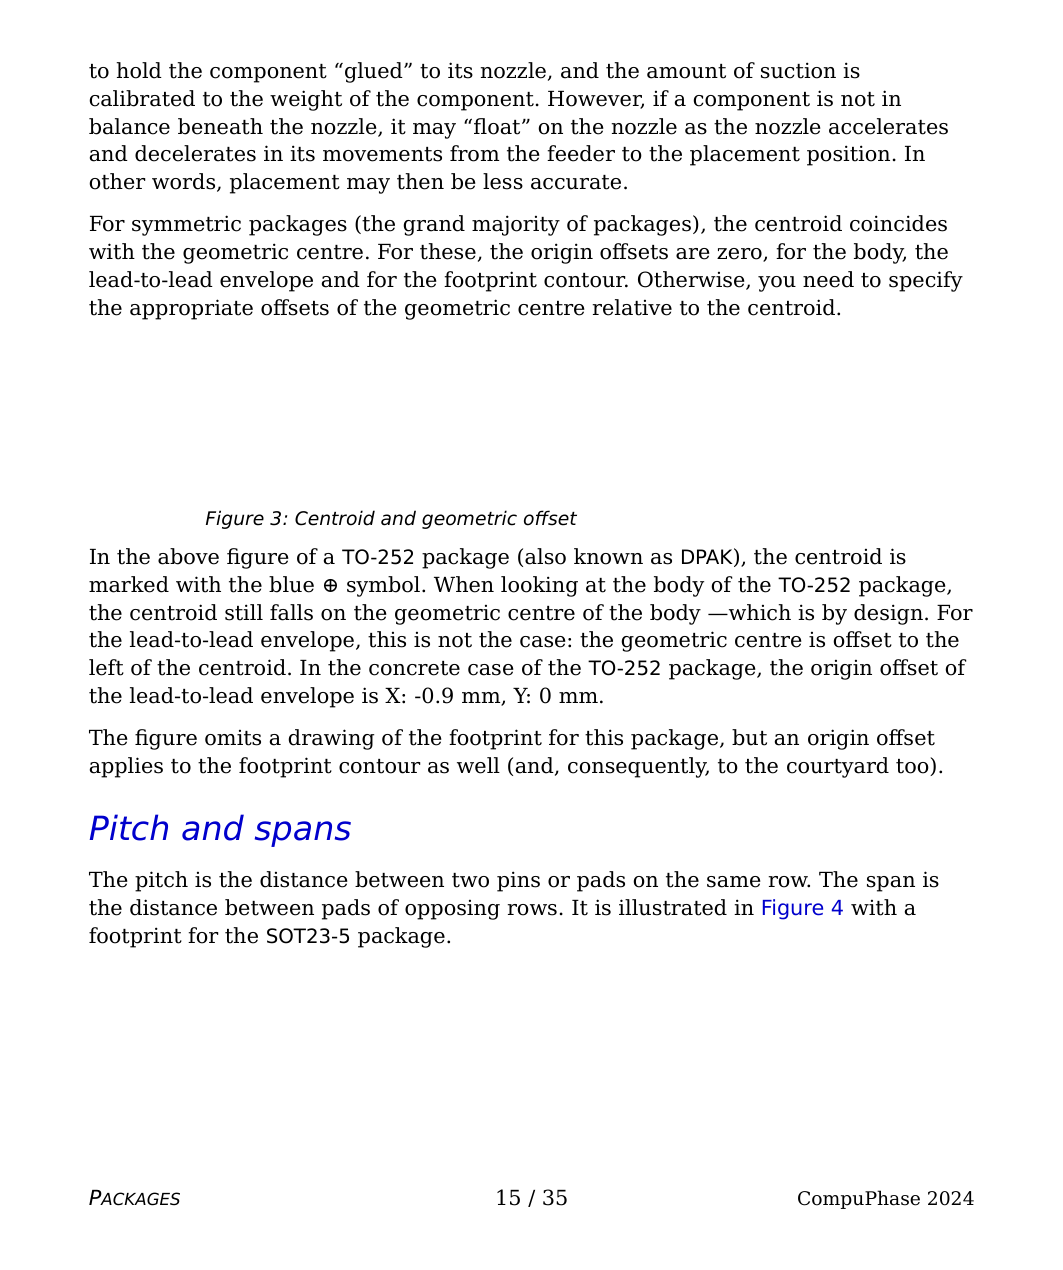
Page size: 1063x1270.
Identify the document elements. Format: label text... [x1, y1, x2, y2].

text The pitch is the distance between two pins or pads on the same row. The span is the distance between pads of opposing rows. It is illustrated in Figure 4 with a footprint for the SOT23-5 package. [88, 868, 974, 948]
text For symmetric packages (the grand majority of packages), the centroid coincides with the geometric centre. For these, the origin offsets are zero, for the body, the lead-to-lead envelope and for the footprint contour. Otherwise, you need to specify the appropriate offsets of the geometric centre relative to the centroid. [88, 212, 974, 320]
subtitle Pitch and spans [88, 809, 974, 848]
text Figure 3: Centroid and geometric offset [205, 343, 858, 541]
text In the above figure of a TO-252 package (also known as DPAK), the centroid is marked with the blue ⊕ symbol. When looking at the body of the TO-252 package, the centroid still falls on the geometric centre of the body —which is by design. For the lead-to-lead envelope, this is not the case: the geometric centre is offset to the left of the centroid. In the concrete case of the TO-252 package, the origin offset of the lead-to-lead envelope is X: -0.9 mm, Y: 0 mm. [88, 331, 974, 708]
text to hold the component “glued” to its nozzle, and the amount of suction is calibrated to the weight of the component. However, if a component is not in balance beneath the nozzle, it may “float” on the nozzle as the nozzle accelerates and decelerates in its movements from the feeder to the placement position. In other words, placement may then be less accurate. [88, 59, 974, 194]
text The figure omits a drawing of the footprint for this package, but an origin offset applies to the footprint contour as well (and, consequently, to the courtyard too). [88, 726, 974, 778]
